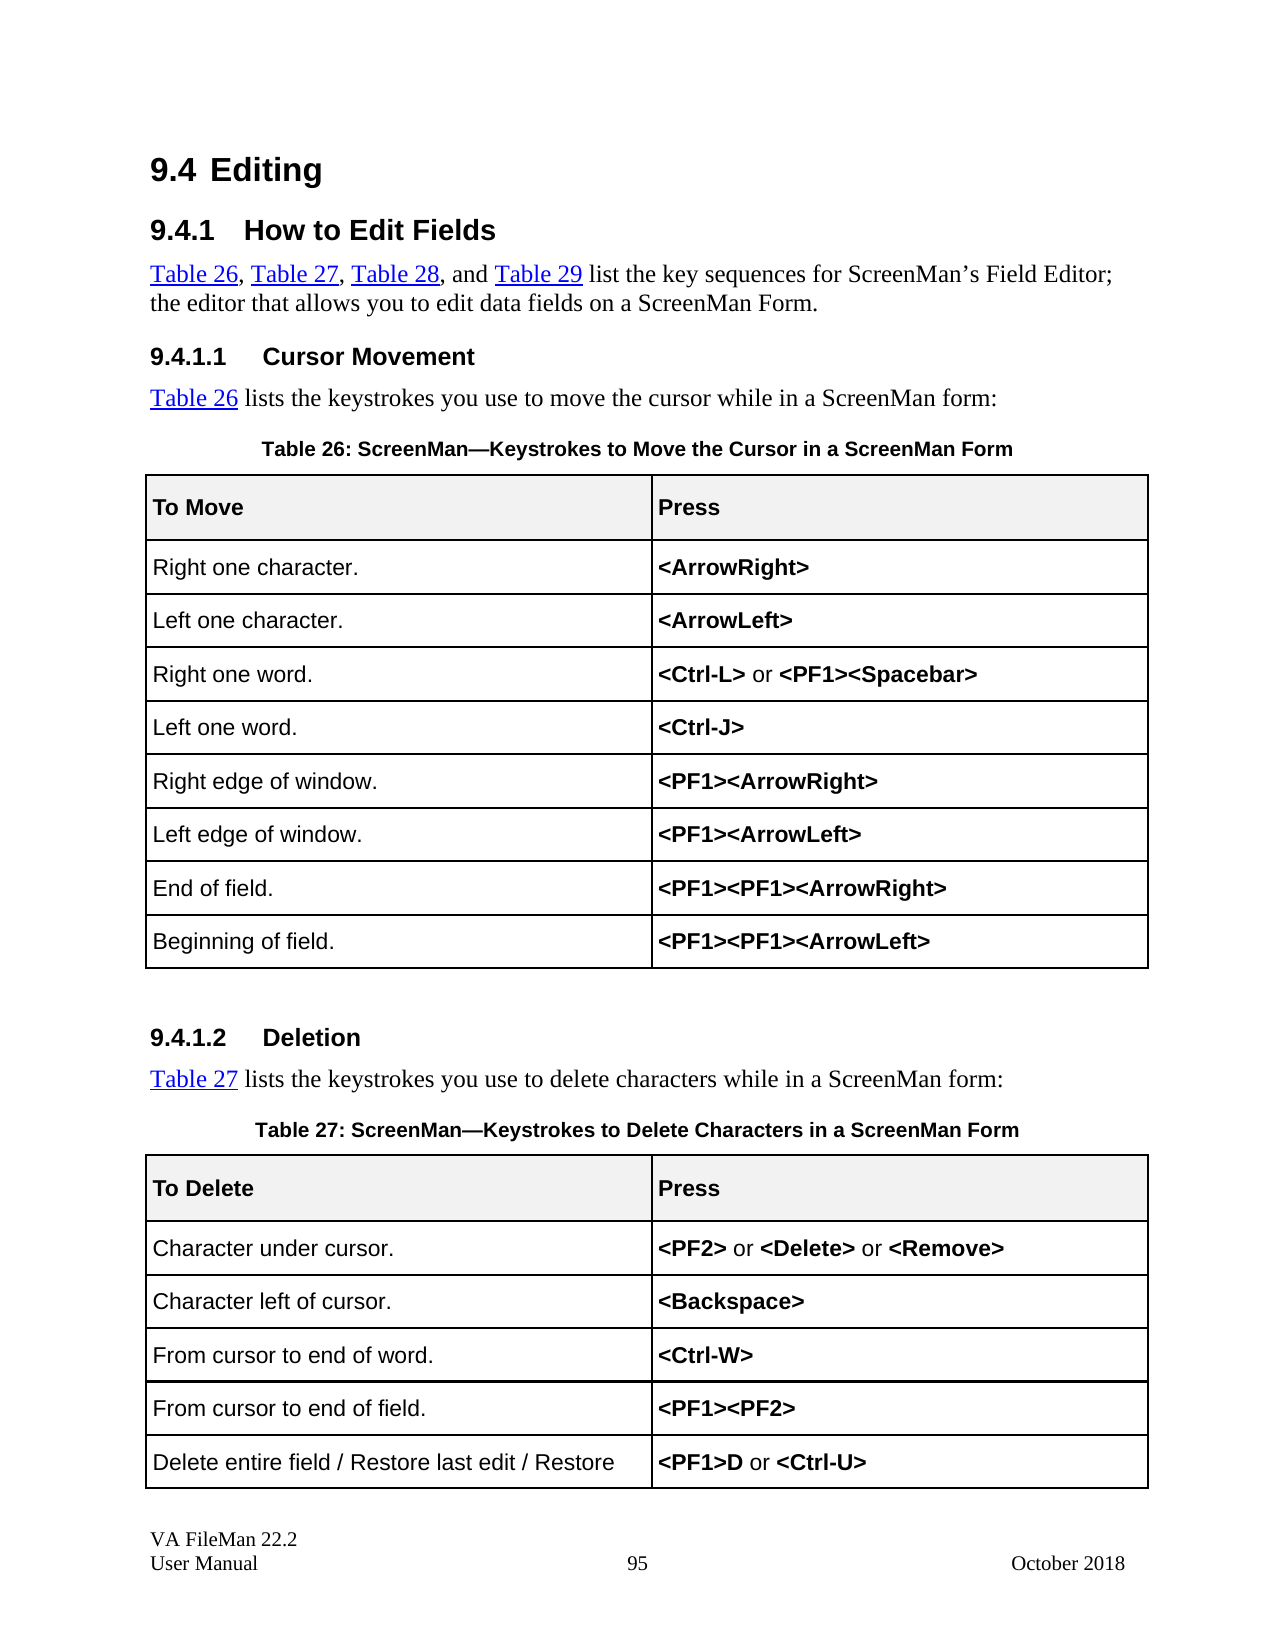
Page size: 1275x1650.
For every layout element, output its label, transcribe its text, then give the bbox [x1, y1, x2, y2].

table_cell <Ctrl-J> [653, 702, 1147, 753]
table_cell Delete entire field / Restore last edit / Restore [147, 1436, 651, 1487]
table_cell <ArrowRight> [653, 541, 1147, 593]
text Table 26, Table 27, Table 28, and Table 29 list the key sequences for ScreenMan’s Field Editor; the editor that allows you to edit data fields on a ScreenMan Form. [150, 259, 1125, 317]
table_header To Move [147, 476, 651, 539]
table_cell Right one character. [147, 541, 651, 593]
table_header To Delete [147, 1156, 651, 1220]
subtitle Cursor Movement [150, 342, 1125, 371]
table_cell From cursor to end of word. [147, 1329, 651, 1380]
text Table 26 lists the keystrokes you use to move the cursor while in a ScreenMan form: [150, 383, 1125, 412]
table_cell Right one word. [147, 648, 651, 700]
table_cell End of field. [147, 862, 651, 913]
table_cell <PF1><PF1><ArrowRight> [653, 862, 1147, 913]
table_cell Character left of cursor. [147, 1276, 651, 1327]
table_cell <PF1>D or <Ctrl-U> [653, 1436, 1147, 1487]
table_cell <PF1><ArrowLeft> [653, 809, 1147, 860]
table_cell <PF1><PF2> [653, 1383, 1147, 1434]
table_cell <PF1><PF1><ArrowLeft> [653, 916, 1147, 967]
text Table 27 lists the keystrokes you use to delete characters while in a ScreenMan form: [150, 1064, 1125, 1093]
subtitle Deletion [150, 1023, 1125, 1051]
text Table 27: ScreenMan—Keystrokes to Delete Characters in a ScreenMan Form [150, 1118, 1125, 1142]
table_cell <Backspace> [653, 1276, 1147, 1327]
subtitle Editing [150, 150, 1125, 188]
table_cell <Ctrl-L> or <PF1><Spacebar> [653, 648, 1147, 700]
text Table 26: ScreenMan—Keystrokes to Move the Cursor in a ScreenMan Form [150, 437, 1125, 461]
table_cell From cursor to end of field. [147, 1383, 651, 1434]
table_header Press [653, 476, 1147, 539]
table_cell Right edge of window. [147, 755, 651, 807]
table_header Press [653, 1156, 1147, 1220]
table_cell Left one word. [147, 702, 651, 753]
subtitle How to Edit Fields [150, 213, 1125, 247]
table_cell Left edge of window. [147, 809, 651, 860]
table_cell <PF1><ArrowRight> [653, 755, 1147, 807]
table_cell <PF2> or <Delete> or <Remove> [653, 1222, 1147, 1273]
table_cell <ArrowLeft> [653, 595, 1147, 646]
table_cell Character under cursor. [147, 1222, 651, 1273]
table_cell Beginning of field. [147, 916, 651, 967]
table_cell Left one character. [147, 595, 651, 646]
table_cell <Ctrl-W> [653, 1329, 1147, 1380]
